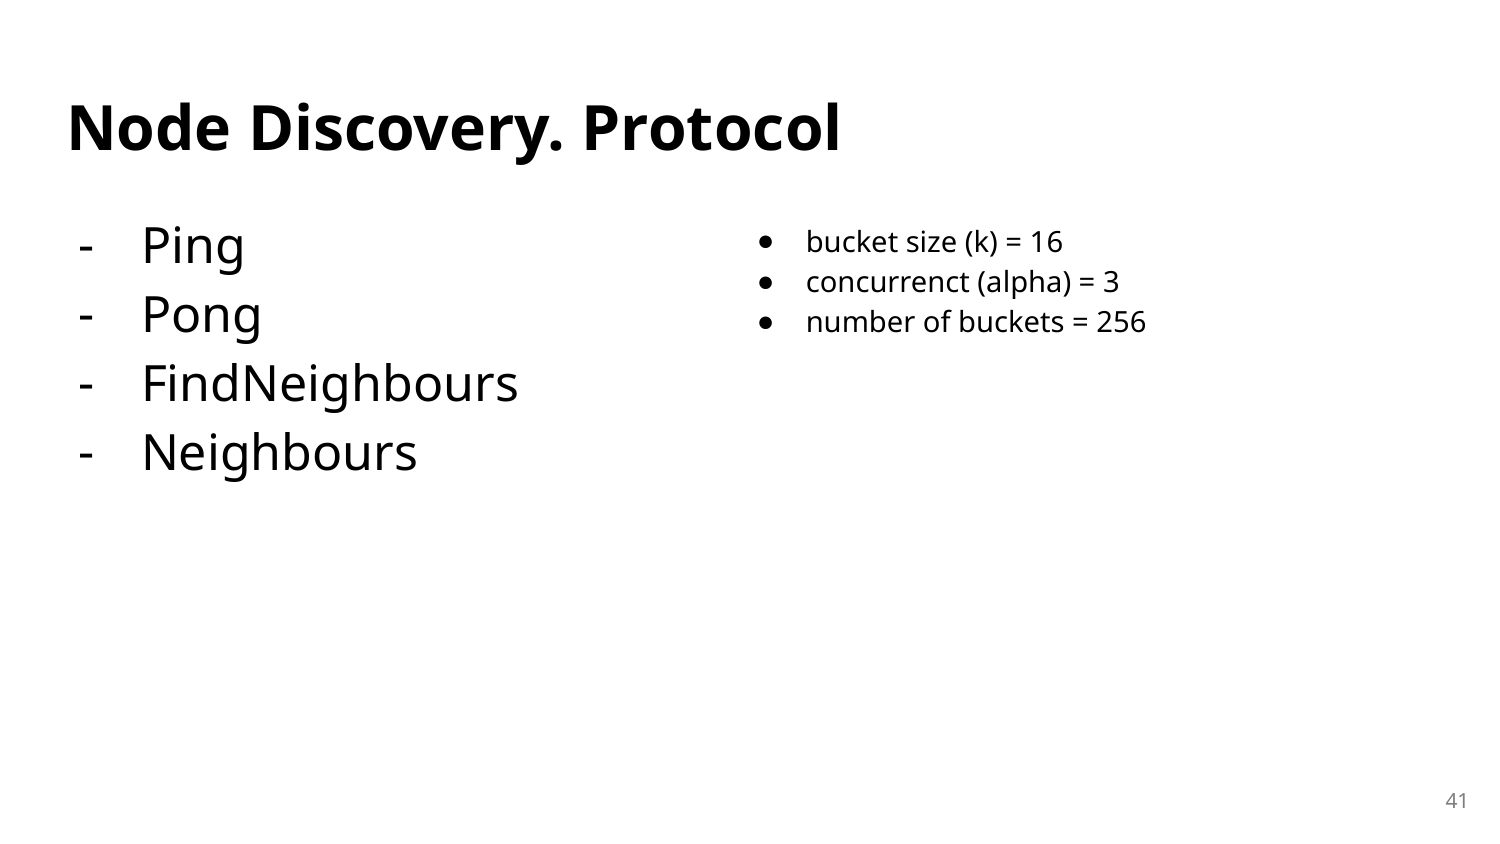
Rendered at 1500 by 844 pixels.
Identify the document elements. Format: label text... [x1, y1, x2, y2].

text_box bucket size (k) = 16 concurrenct (alpha) = 3 number of buckets = 256 [715, 203, 1367, 472]
slide_number [1394, 769, 1484, 834]
title Node Discovery. Protocol [51, 72, 1449, 176]
list Ping Pong FindNeighbours Neighbours [51, 189, 662, 750]
